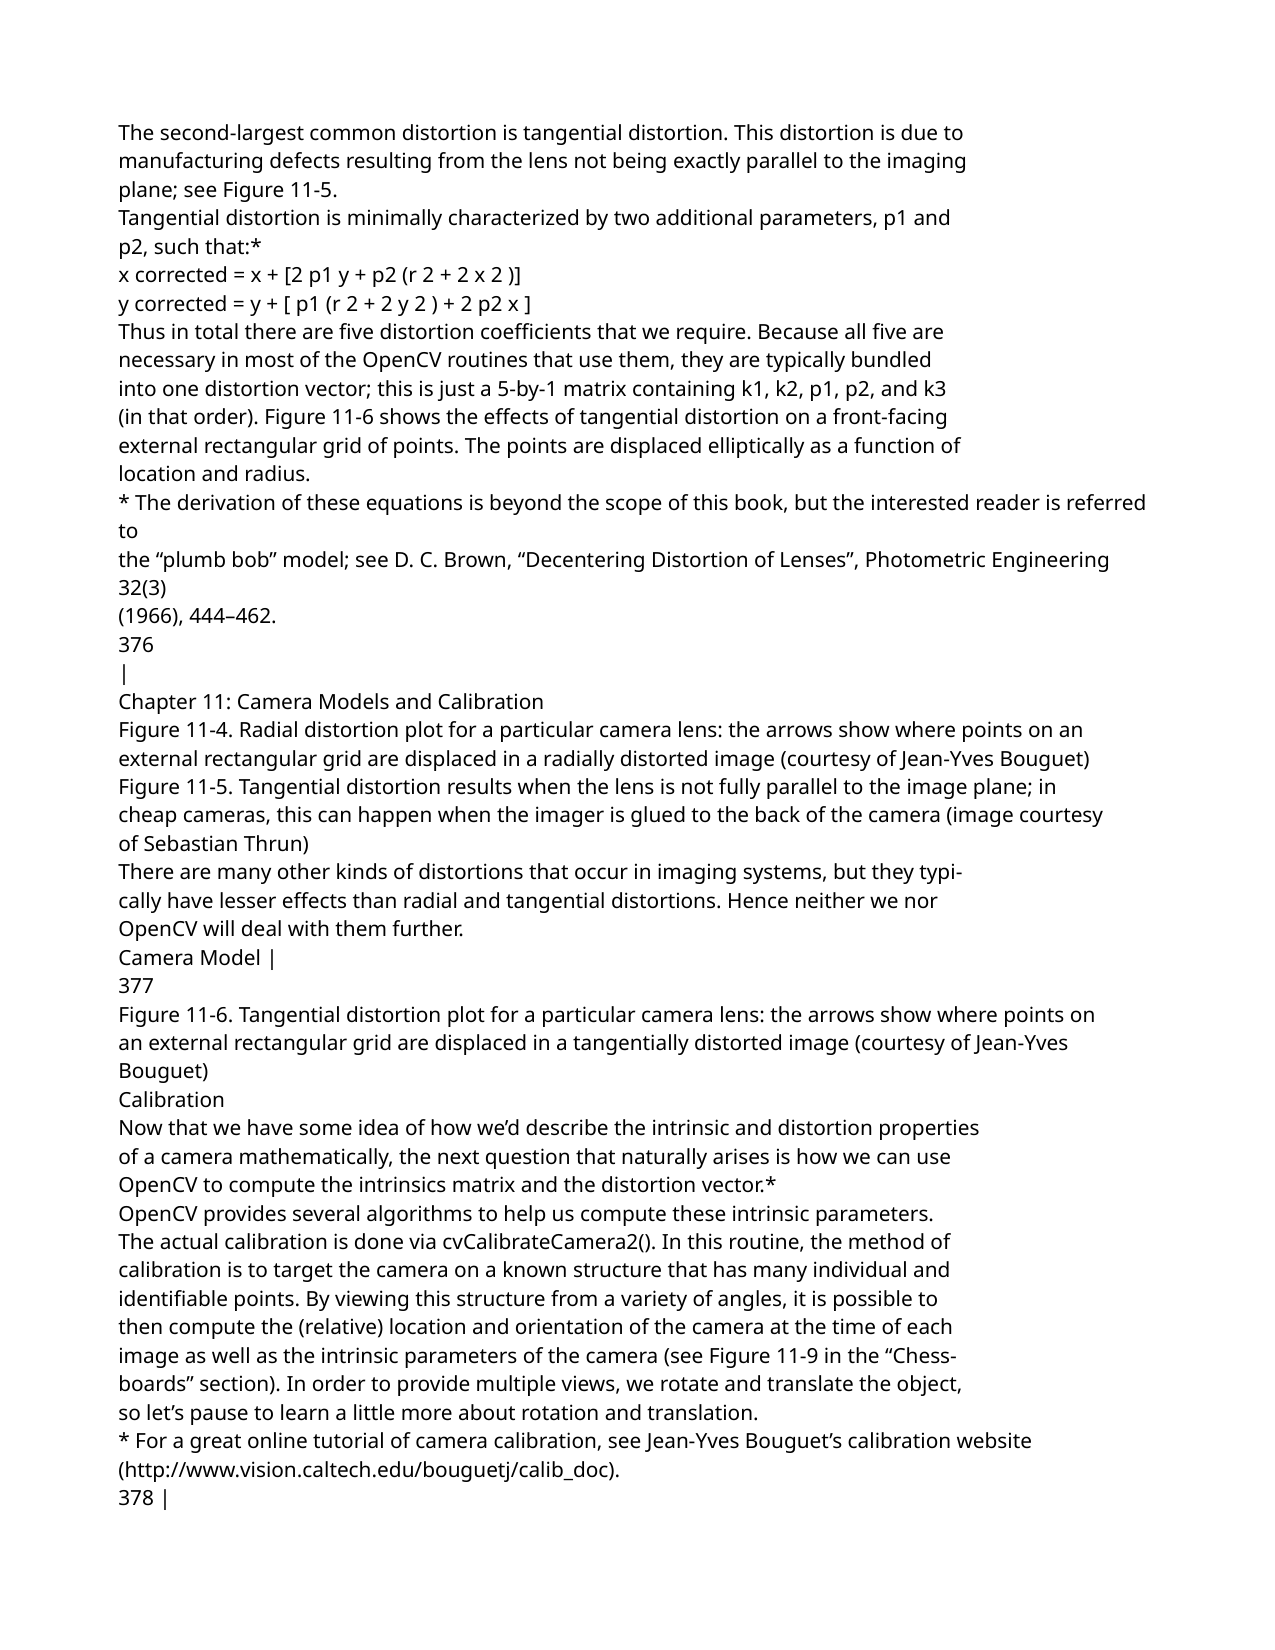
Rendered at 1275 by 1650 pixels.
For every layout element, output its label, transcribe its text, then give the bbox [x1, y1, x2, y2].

text Chapter 11: Camera Models and Calibration [118, 687, 1157, 715]
text Figure 11-6. Tangential distortion plot for a particular camera lens: the arrows show where points on [118, 1000, 1157, 1028]
text cally have lesser effects than radial and tangential distortions. Hence neither we nor [118, 886, 1157, 914]
text OpenCV provides several algorithms to help us compute these intrinsic parameters. [118, 1199, 1157, 1227]
text external rectangular grid are displaced in a radially distorted image (courtesy of Jean-Yves Bouguet) [118, 744, 1157, 772]
text * For a great online tutorial of camera calibration, see Jean-Yves Bouguet’s calibration website [118, 1426, 1157, 1455]
text There are many other kinds of distortions that occur in imaging systems, but they typi- [118, 857, 1157, 886]
text plane; see Figure 11-5. [118, 175, 1157, 203]
text location and radius. [118, 459, 1157, 488]
text boards” section). In order to provide multiple views, we rotate and translate the object, [118, 1369, 1157, 1398]
text 377 [118, 971, 1157, 1000]
text then compute the (relative) location and orientation of the camera at the time of each [118, 1312, 1157, 1341]
text cheap cameras, this can happen when the imager is glued to the back of the camera (image courtesy [118, 801, 1157, 829]
text Figure 11-4. Radial distortion plot for a particular camera lens: the arrows show where points on an [118, 715, 1157, 744]
text the “plumb bob” model; see D. C. Brown, “Decentering Distortion of Lenses”, Photometric Engineering 32(3) [118, 545, 1157, 602]
text (http://www.vision.caltech.edu/bouguetj/calib_doc). [118, 1455, 1157, 1483]
text p2, such that:* [118, 232, 1157, 260]
text into one distortion vector; this is just a 5-by-1 matrix containing k1, k2, p1, p2, and k3 [118, 374, 1157, 402]
text OpenCV will deal with them further. [118, 914, 1157, 943]
text (in that order). Figure 11-6 shows the effects of tangential distortion on a front-facing [118, 402, 1157, 431]
text * The derivation of these equations is beyond the scope of this book, but the interested reader is referred to [118, 488, 1157, 545]
text OpenCV to compute the intrinsics matrix and the distortion vector.* [118, 1170, 1157, 1199]
text The actual calibration is done via cvCalibrateCamera2(). In this routine, the method of [118, 1227, 1157, 1256]
text an external rectangular grid are displaced in a tangentially distorted image (courtesy of Jean-Yves [118, 1028, 1157, 1057]
text x corrected = x + [2 p1 y + p2 (r 2 + 2 x 2 )] [118, 260, 1157, 289]
text image as well as the intrinsic parameters of the camera (see Figure 11-9 in the “Chess- [118, 1341, 1157, 1369]
text calibration is to target the camera on a known structure that has many individual and [118, 1256, 1157, 1284]
text Calibration [118, 1085, 1157, 1113]
text Tangential distortion is minimally characterized by two additional parameters, p1 and [118, 203, 1157, 232]
text Camera Model | [118, 943, 1157, 971]
text The second-largest common distortion is tangential distortion. This distortion is due to [118, 118, 1157, 147]
text of a camera mathematically, the next question that naturally arises is how we can use [118, 1142, 1157, 1170]
text manufacturing defects resulting from the lens not being exactly parallel to the imaging [118, 147, 1157, 175]
text necessary in most of the OpenCV routines that use them, they are typically bundled [118, 346, 1157, 374]
text Bouguet) [118, 1057, 1157, 1085]
text so let’s pause to learn a little more about rotation and translation. [118, 1398, 1157, 1426]
text Thus in total there are five distortion coefficients that we require. Because all five are [118, 317, 1157, 346]
text (1966), 444–462. [118, 602, 1157, 630]
text Now that we have some idea of how we’d describe the intrinsic and distortion properties [118, 1113, 1157, 1142]
text 376 [118, 630, 1157, 658]
text y corrected = y + [ p1 (r 2 + 2 y 2 ) + 2 p2 x ] [118, 289, 1157, 317]
text external rectangular grid of points. The points are displaced elliptically as a function of [118, 431, 1157, 459]
text Figure 11-5. Tangential distortion results when the lens is not fully parallel to the image plane; in [118, 772, 1157, 801]
text of Sebastian Thrun) [118, 829, 1157, 857]
text identifiable points. By viewing this structure from a variety of angles, it is possible to [118, 1284, 1157, 1312]
text 378 | [118, 1483, 1157, 1512]
text | [118, 658, 1157, 687]
